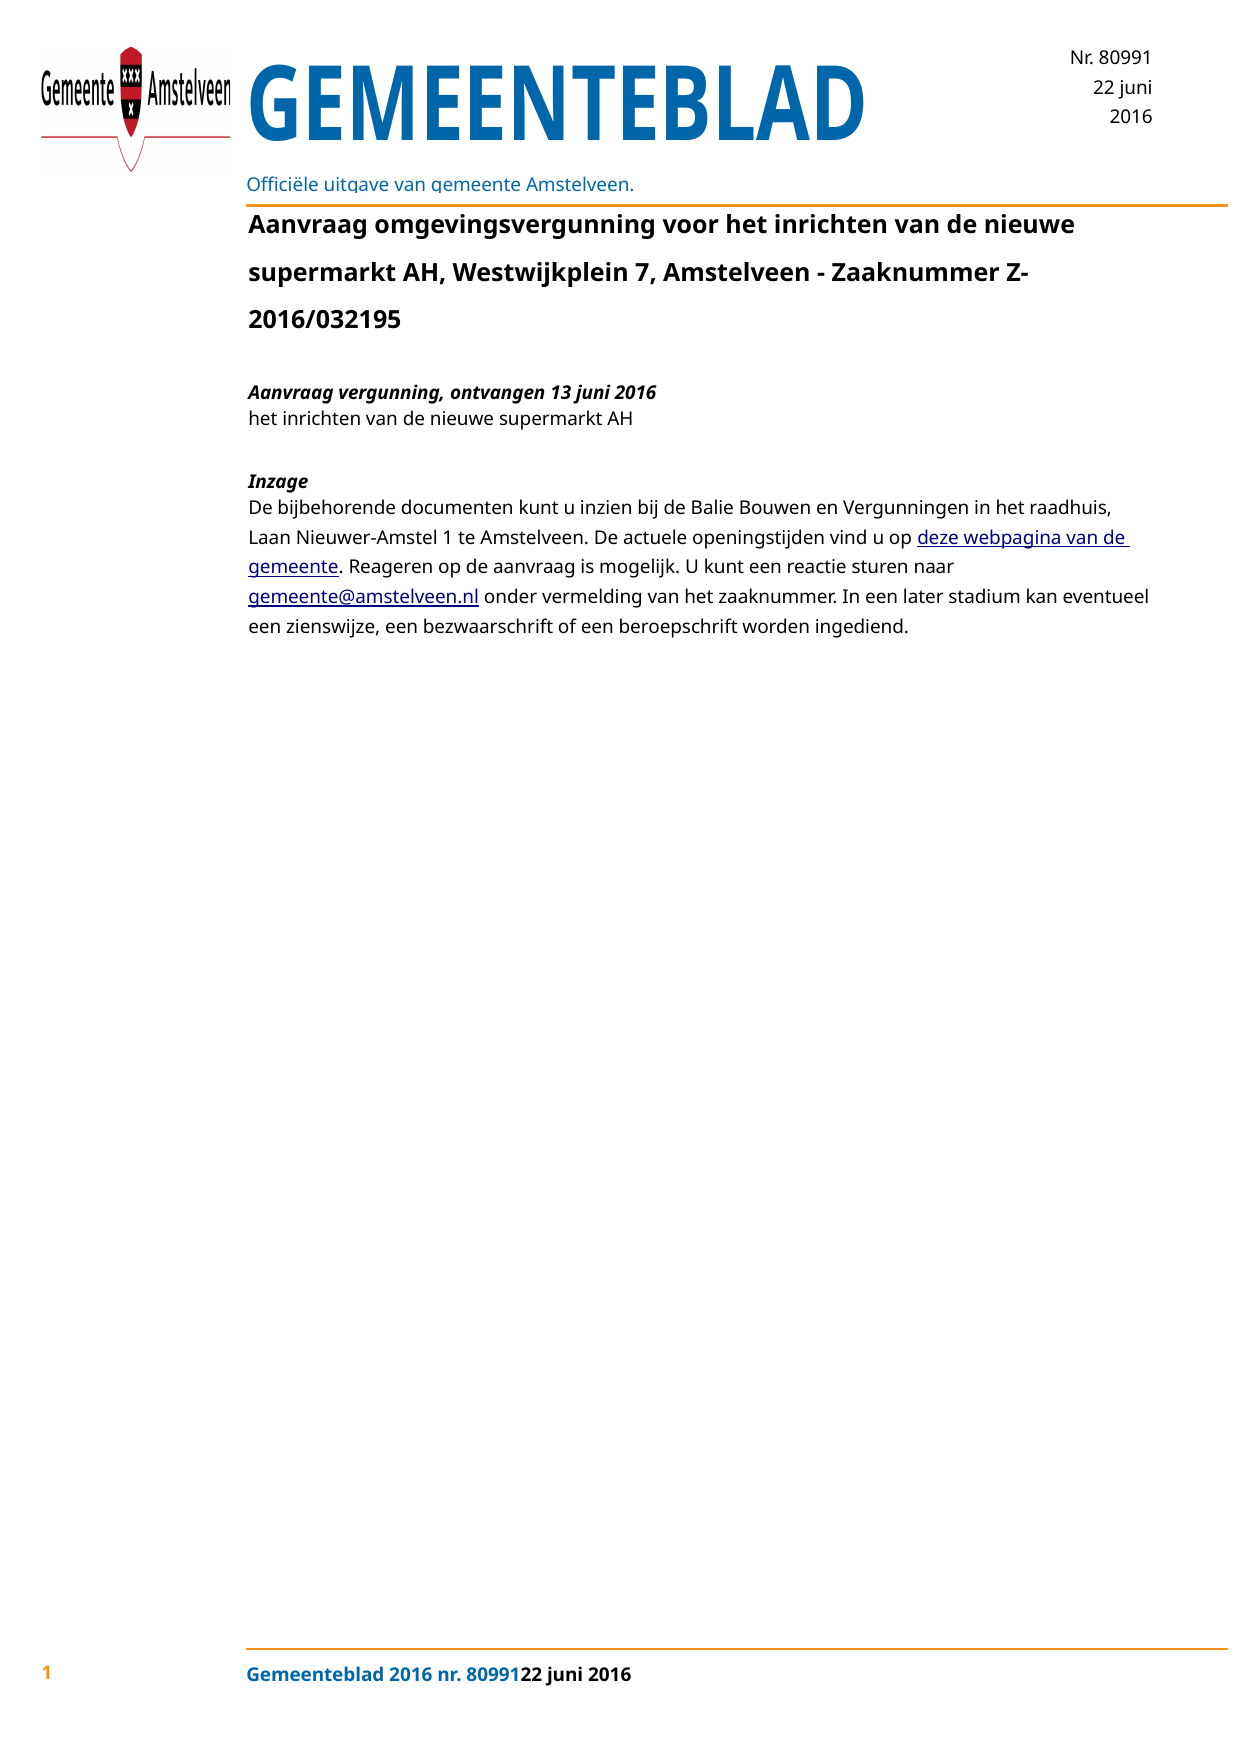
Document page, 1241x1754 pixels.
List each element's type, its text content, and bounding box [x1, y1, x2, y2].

text Inzage [248, 469, 1152, 494]
text Aanvraag vergunning, ontvangen 13 juni 2016 [248, 379, 1152, 405]
text Aanvraag omgevingsvergunning voor het inrichten van de nieuwe supermarkt AH, Westwijkplein 7, Amstelveen - Zaaknummer Z-2016/032195 [248, 207, 1152, 336]
text De bijbehorende documenten kunt u inzien bij de Balie Bouwen en Vergunningen in het raadhuis, Laan Nieuwer-Amstel 1 te Amstelveen. De actuele openingstijden vind u op deze webpagina van de gemeente. Reageren op de aanvraag is mogelijk. U kunt een reactie sturen naar gemeente@amstelveen.nl onder vermelding van het zaaknummer. In een later stadium kan eventueel een zienswijze, een bezwaarschrift of een beroepschrift worden ingediend. [248, 494, 1152, 638]
picture [41, 47, 231, 172]
text het inrichten van de nieuwe supermarkt AH [248, 405, 1152, 431]
